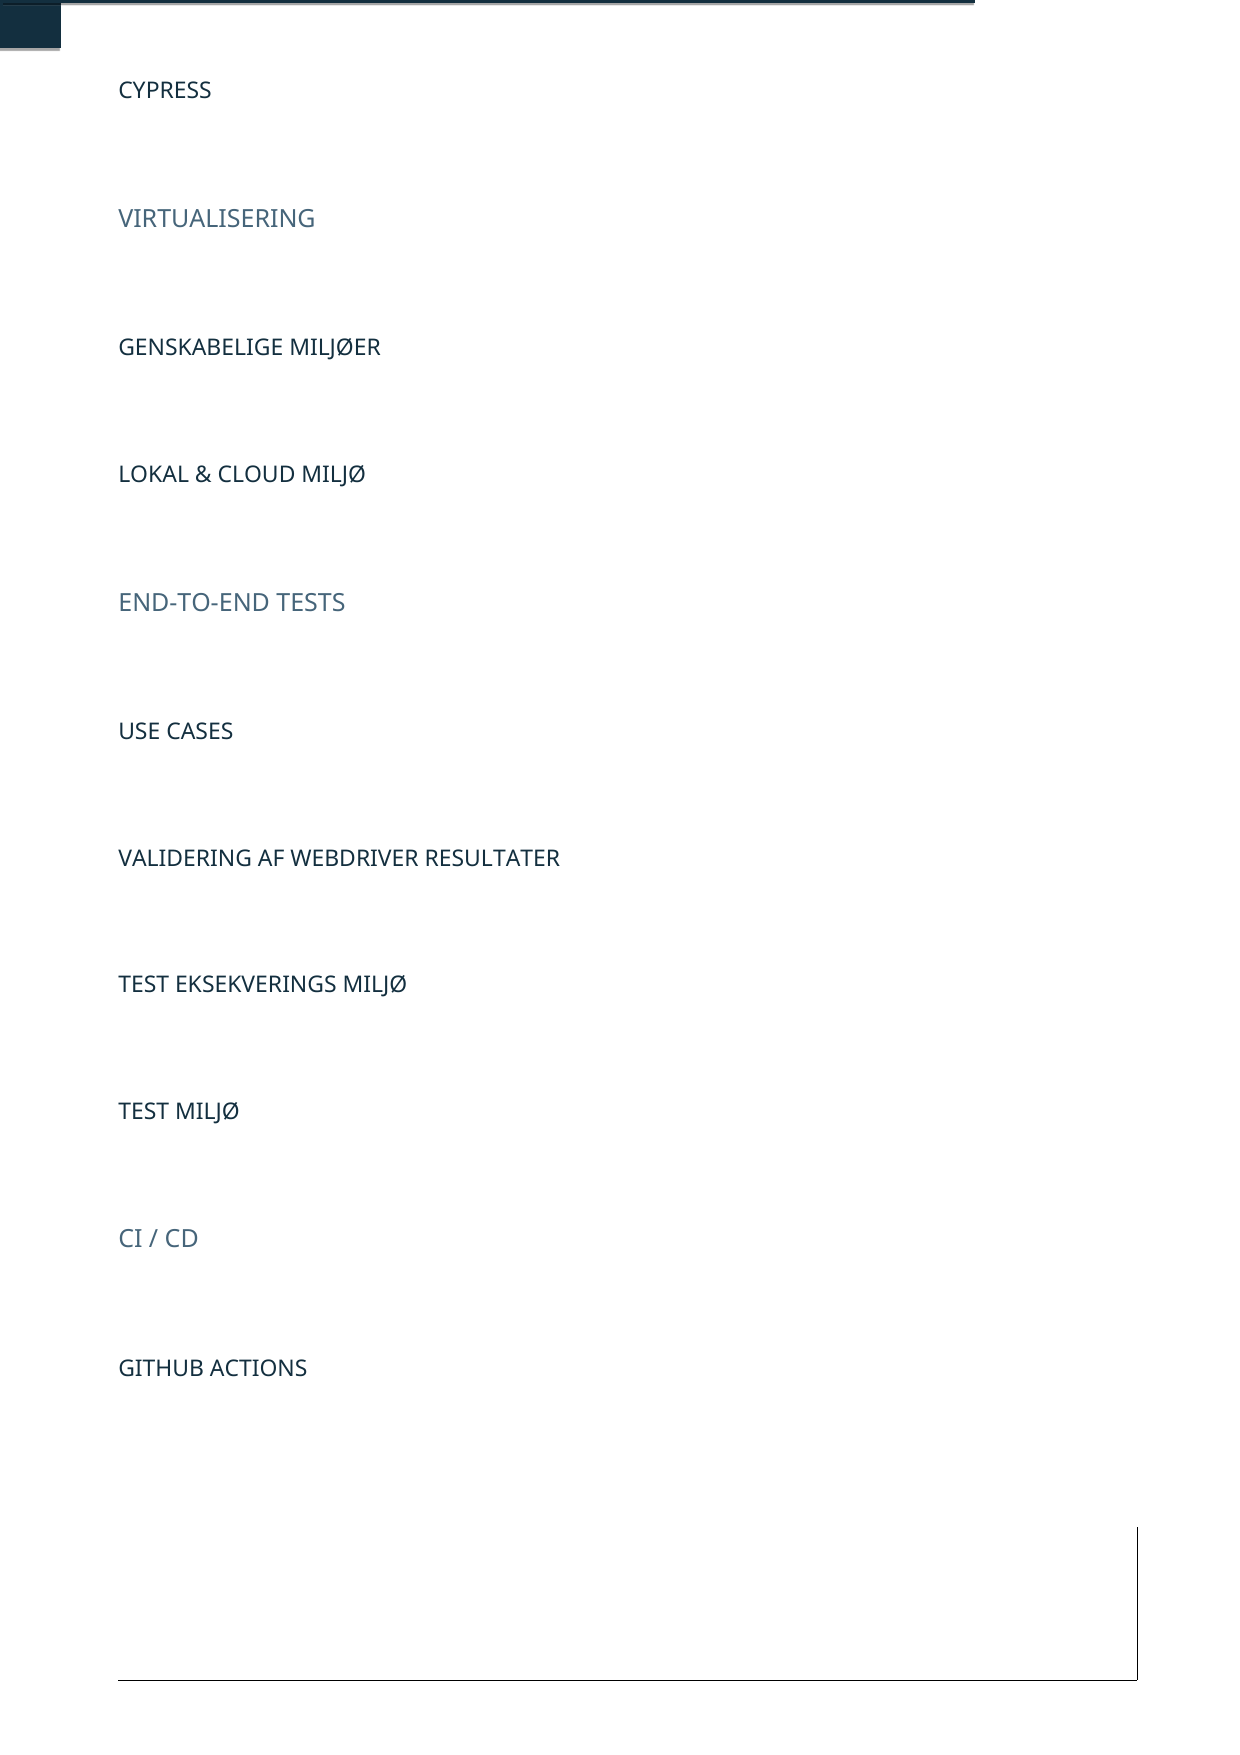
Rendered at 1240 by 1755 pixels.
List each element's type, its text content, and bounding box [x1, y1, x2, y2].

subtitle CI / CD [118, 1221, 1137, 1255]
subtitle Test Miljø [118, 1094, 1137, 1126]
subtitle Use Cases [118, 715, 1137, 746]
subtitle Genskabelige Miljøer [118, 331, 1137, 362]
subtitle GitHub Actions [118, 1352, 1137, 1383]
subtitle Test Eksekverings Miljø [118, 968, 1137, 999]
subtitle Cypress [118, 74, 1137, 105]
subtitle Lokal & Cloud Miljø [118, 458, 1137, 489]
subtitle Virtualisering [118, 200, 1137, 234]
subtitle End-to-End Tests [118, 584, 1137, 618]
subtitle Validering af Webdriver Resultater [118, 841, 1137, 873]
